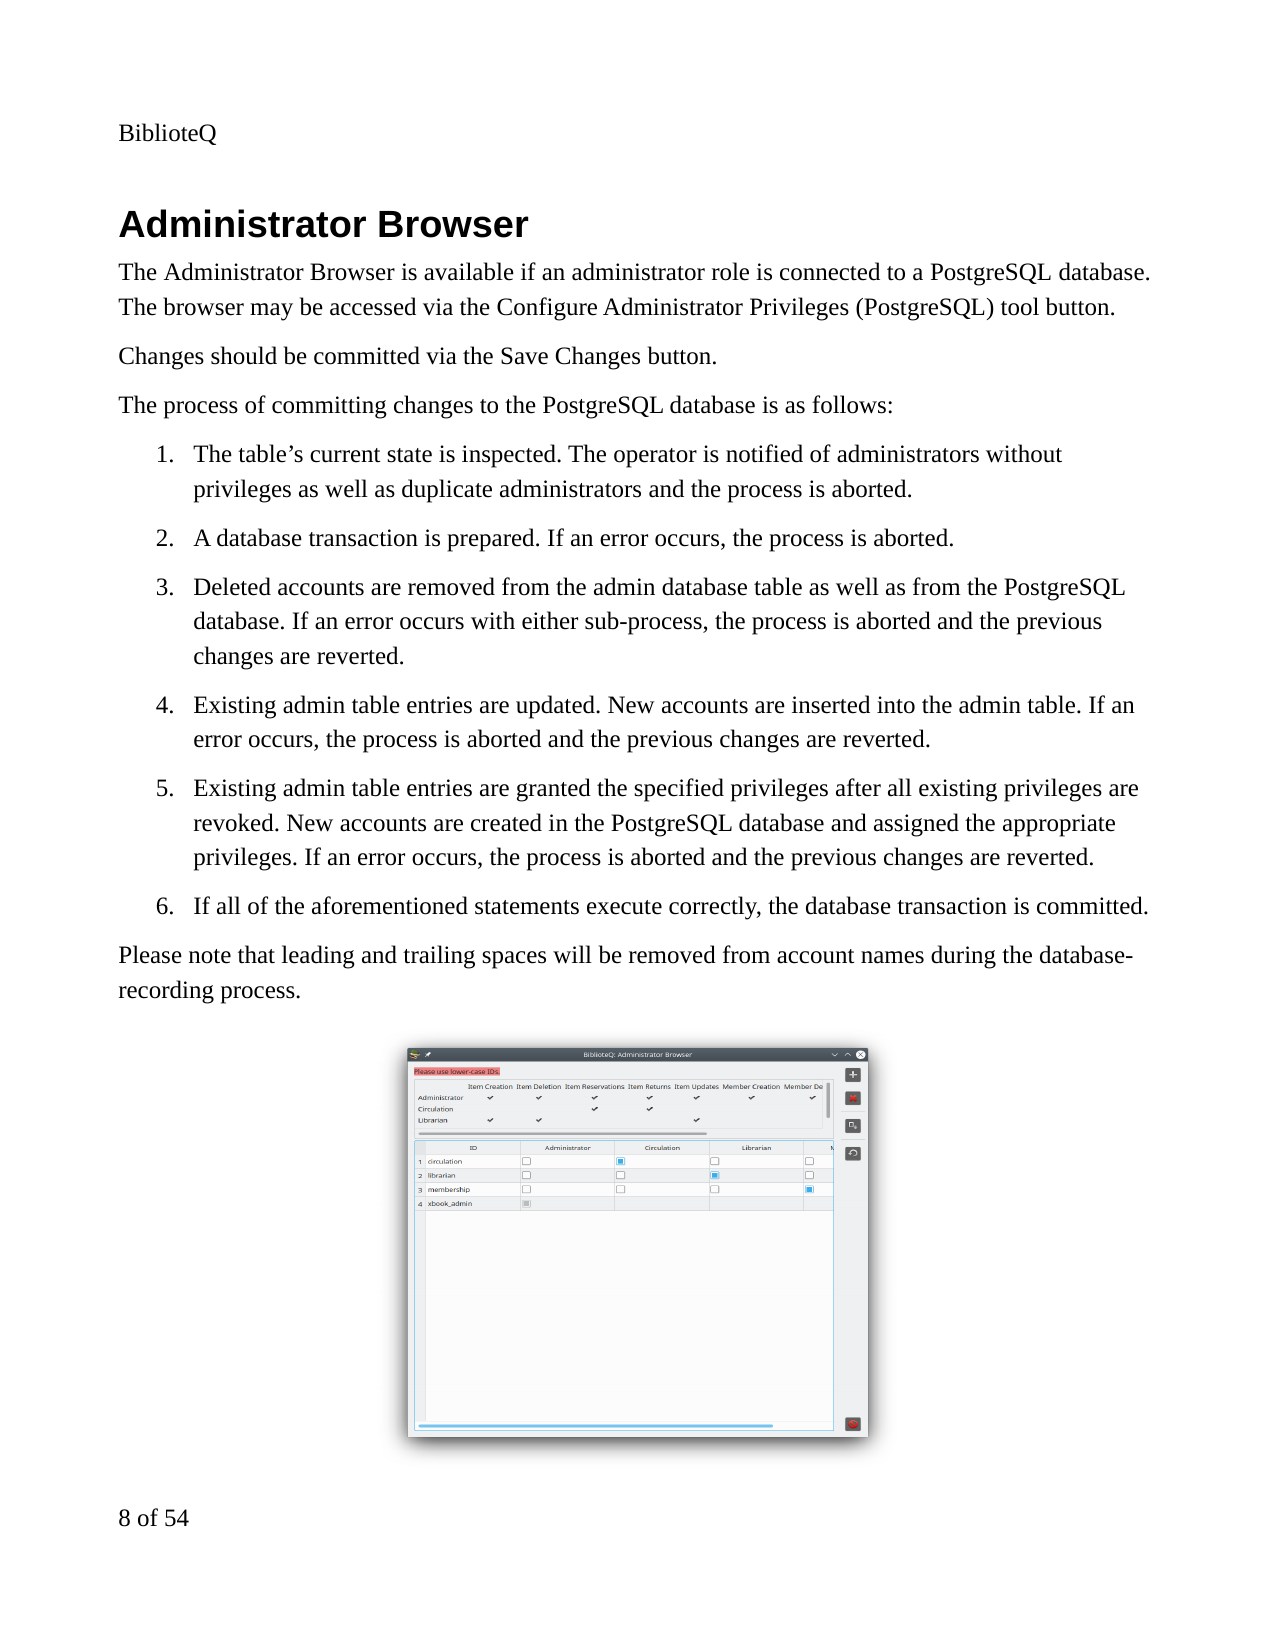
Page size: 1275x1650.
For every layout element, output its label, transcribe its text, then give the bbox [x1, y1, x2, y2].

list If all of the aforementioned statements execute correctly, the database transaction is committed. [156, 891, 1157, 920]
subtitle Administrator Browser [118, 201, 1157, 245]
text The process of committing changes to the PostgreSQL database is as follows: [118, 390, 1157, 419]
list The table’s current state is inspected. The operator is notified of administrators without privileges as well as duplicate administrators and the process is aborted. [156, 439, 1157, 502]
text Changes should be committed via the Save Changes button. [118, 341, 1157, 370]
list Existing admin table entries are granted the specified privileges after all existing privileges are revoked. New accounts are created in the PostgreSQL database and assigned the appropriate privileges. If an error occurs, the process is aborted and the previous changes are reverted. [156, 773, 1157, 871]
list Deleted accounts are removed from the admin database table as well as from the PostgreSQL database. If an error occurs with either sub-process, the process is aborted and the previous changes are reverted. [156, 572, 1157, 669]
list A database transaction is prepared. If an error occurs, the process is aborted. [156, 523, 1157, 551]
text The Administrator Browser is available if an administrator role is connected to a PostgreSQL database. The browser may be accessed via the Configure Administrator Privileges (PostgreSQL) tool button. [118, 257, 1157, 321]
list Existing admin table entries are updated. New accounts are inserted into the admin table. If an error occurs, the process is aborted and the previous changes are reverted. [156, 690, 1157, 753]
picture [372, 1023, 903, 1473]
text Please note that leading and trailing spaces will be removed from account names during the database-recording process. [118, 940, 1157, 1004]
